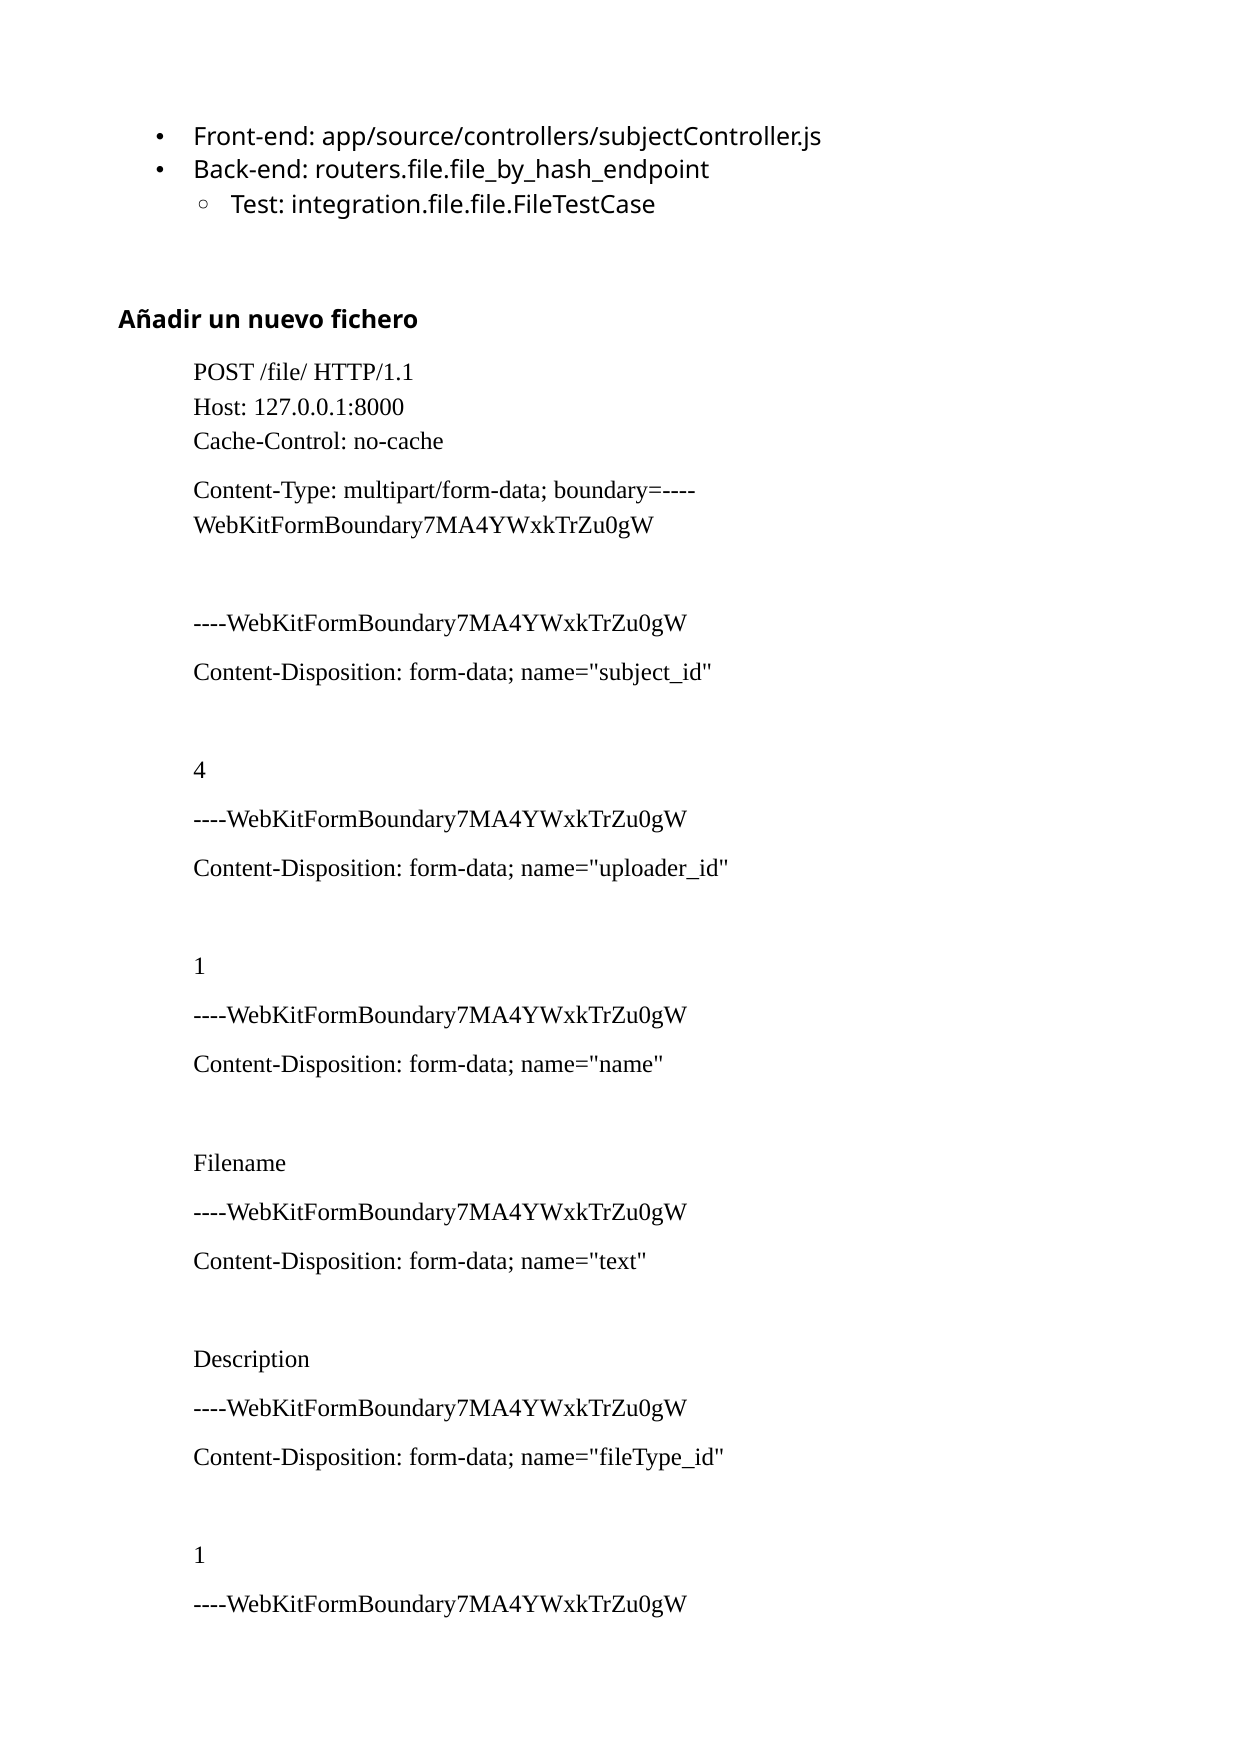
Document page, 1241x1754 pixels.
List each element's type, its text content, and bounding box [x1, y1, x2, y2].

text Content-Type: multipart/form-data; boundary=----WebKitFormBoundary7MA4YWxkTrZu0gW [193, 475, 1122, 539]
text POST /file/ HTTP/1.1 Host: 127.0.0.1:8000 Cache-Control: no-cache [193, 357, 1122, 455]
text 4 [193, 755, 1122, 784]
text Content-Disposition: form-data; name="text" [193, 1246, 1122, 1274]
text ----WebKitFormBoundary7MA4YWxkTrZu0gW [193, 1001, 1122, 1029]
text Añadir un nuevo fichero [118, 220, 1122, 336]
text Content-Disposition: form-data; name="uploader_id" [193, 853, 1122, 882]
text ----WebKitFormBoundary7MA4YWxkTrZu0gW [193, 1589, 1122, 1618]
text ----WebKitFormBoundary7MA4YWxkTrZu0gW [193, 1393, 1122, 1422]
text Filename [193, 1148, 1122, 1176]
text 1 [193, 951, 1122, 980]
text Content-Disposition: form-data; name="fileType_id" [193, 1442, 1122, 1471]
text Description [193, 1344, 1122, 1373]
text ----WebKitFormBoundary7MA4YWxkTrZu0gW [193, 1197, 1122, 1226]
list Test: integration.file.file.FileTestCase [193, 186, 1122, 220]
text Content-Disposition: form-data; name="name" [193, 1049, 1122, 1078]
text ----WebKitFormBoundary7MA4YWxkTrZu0gW [193, 608, 1122, 637]
text ----WebKitFormBoundary7MA4YWxkTrZu0gW [193, 804, 1122, 833]
text Content-Disposition: form-data; name="subject_id" [193, 657, 1122, 686]
text 1 [193, 1540, 1122, 1569]
list Back-end: routers.file.file_by_hash_endpoint [156, 152, 1122, 186]
list Front-end: app/source/controllers/subjectController.js [156, 118, 1122, 152]
